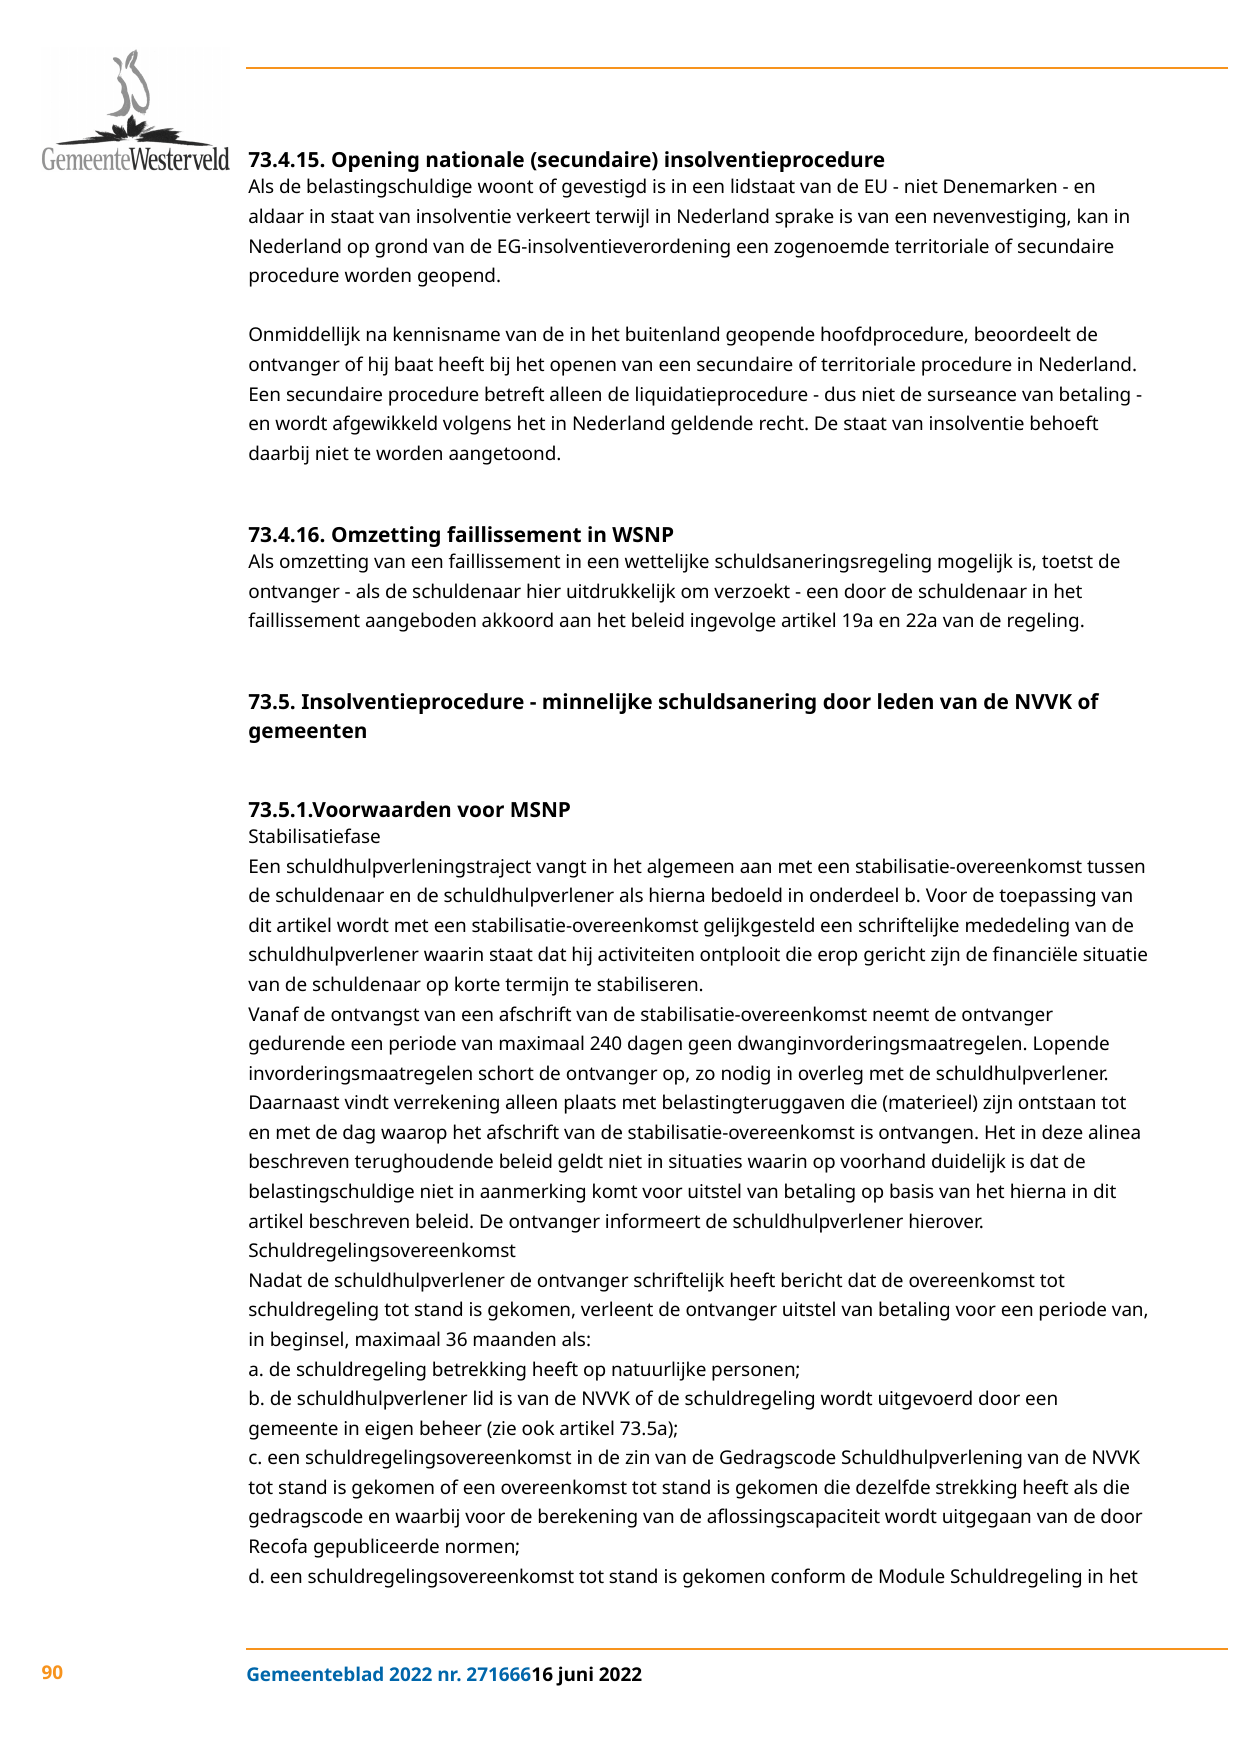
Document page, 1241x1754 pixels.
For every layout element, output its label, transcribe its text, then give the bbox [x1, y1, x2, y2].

text Schuldregelingsovereenkomst [248, 1237, 1152, 1263]
text 73.4.16. Omzetting faillissement in WSNP [248, 520, 1152, 548]
text a. de schuldregeling betrekking heeft op natuurlijke personen; [248, 1356, 1152, 1381]
text Als omzetting van een faillissement in een wettelijke schuldsaneringsregeling mogelijk is, toetst de ontvanger - als de schuldenaar hier uitdrukkelijk om verzoekt - een door de schuldenaar in het faillissement aangeboden akkoord aan het beleid ingevolge artikel 19a en 22a van de regeling. [248, 548, 1152, 633]
picture [41, 47, 231, 172]
text 73.5.1.Voorwaarden voor MSNP [248, 795, 1152, 823]
text b. de schuldhulpverlener lid is van de NVVK of de schuldregeling wordt uitgevoerd door een gemeente in eigen beheer (zie ook artikel 73.5a); [248, 1385, 1152, 1441]
text Stabilisatiefase [248, 823, 1152, 849]
text Een schuldhulpverleningstraject vangt in het algemeen aan met een stabilisatie-overeenkomst tussen de schuldenaar en de schuldhulpverlener als hierna bedoeld in onderdeel b. Voor de toepassing van dit artikel wordt met een stabilisatie-overeenkomst gelijkgesteld een schriftelijke mededeling van de schuldhulpverlener waarin staat dat hij activiteiten ontplooit die erop gericht zijn de financiële situatie van de schuldenaar op korte termijn te stabiliseren. [248, 853, 1152, 997]
text Onmiddellijk na kennisname van de in het buitenland geopende hoofdprocedure, beoordeelt de ontvanger of hij baat heeft bij het openen van een secundaire of territoriale procedure in Nederland. Een secundaire procedure betreft alleen de liquidatieprocedure - dus niet de surseance van betaling - en wordt afgewikkeld volgens het in Nederland geldende recht. De staat van insolventie behoeft daarbij niet te worden aangetoond. [248, 322, 1152, 466]
text 73.4.15. Opening nationale (secundaire) insolventieprocedure [248, 145, 1152, 174]
text Nadat de schuldhulpverlener de ontvanger schriftelijk heeft bericht dat de overeenkomst tot schuldregeling tot stand is gekomen, verleent de ontvanger uitstel van betaling voor een periode van, in beginsel, maximaal 36 maanden als: [248, 1267, 1152, 1352]
text d. een schuldregelingsovereenkomst tot stand is gekomen conform de Module Schuldregeling in het [248, 1563, 1152, 1588]
text Vanaf de ontvangst van een afschrift van de stabilisatie-overeenkomst neemt de ontvanger gedurende een periode van maximaal 240 dagen geen dwanginvorderingsmaatregelen. Lopende invorderingsmaatregelen schort de ontvanger op, zo nodig in overleg met de schuldhulpverlener. Daarnaast vindt verrekening alleen plaats met belastingteruggaven die (materieel) zijn ontstaan tot en met de dag waarop het afschrift van de stabilisatie-overeenkomst is ontvangen. Het in deze alinea beschreven terughoudende beleid geldt niet in situaties waarin op voorhand duidelijk is dat de belastingschuldige niet in aanmerking komt voor uitstel van betaling op basis van het hierna in dit artikel beschreven beleid. De ontvanger informeert de schuldhulpverlener hierover. [248, 1001, 1152, 1233]
text c. een schuldregelingsovereenkomst in de zin van de Gedragscode Schuldhulpverlening van de NVVK tot stand is gekomen of een overeenkomst tot stand is gekomen die dezelfde strekking heeft als die gedragscode en waarbij voor de berekening van de aflossingscapaciteit wordt uitgegaan van de door Recofa gepubliceerde normen; [248, 1444, 1152, 1559]
text 73.5. Insolventieprocedure - minnelijke schuldsanering door leden van de NVVK of gemeenten [248, 687, 1152, 744]
text Als de belastingschuldige woont of gevestigd is in een lidstaat van de EU - niet Denemarken - en aldaar in staat van insolventie verkeert terwijl in Nederland sprake is van een nevenvestiging, kan in Nederland op grond van de EG-insolventieverordening een zogenoemde territoriale of secundaire procedure worden geopend. [248, 174, 1152, 288]
